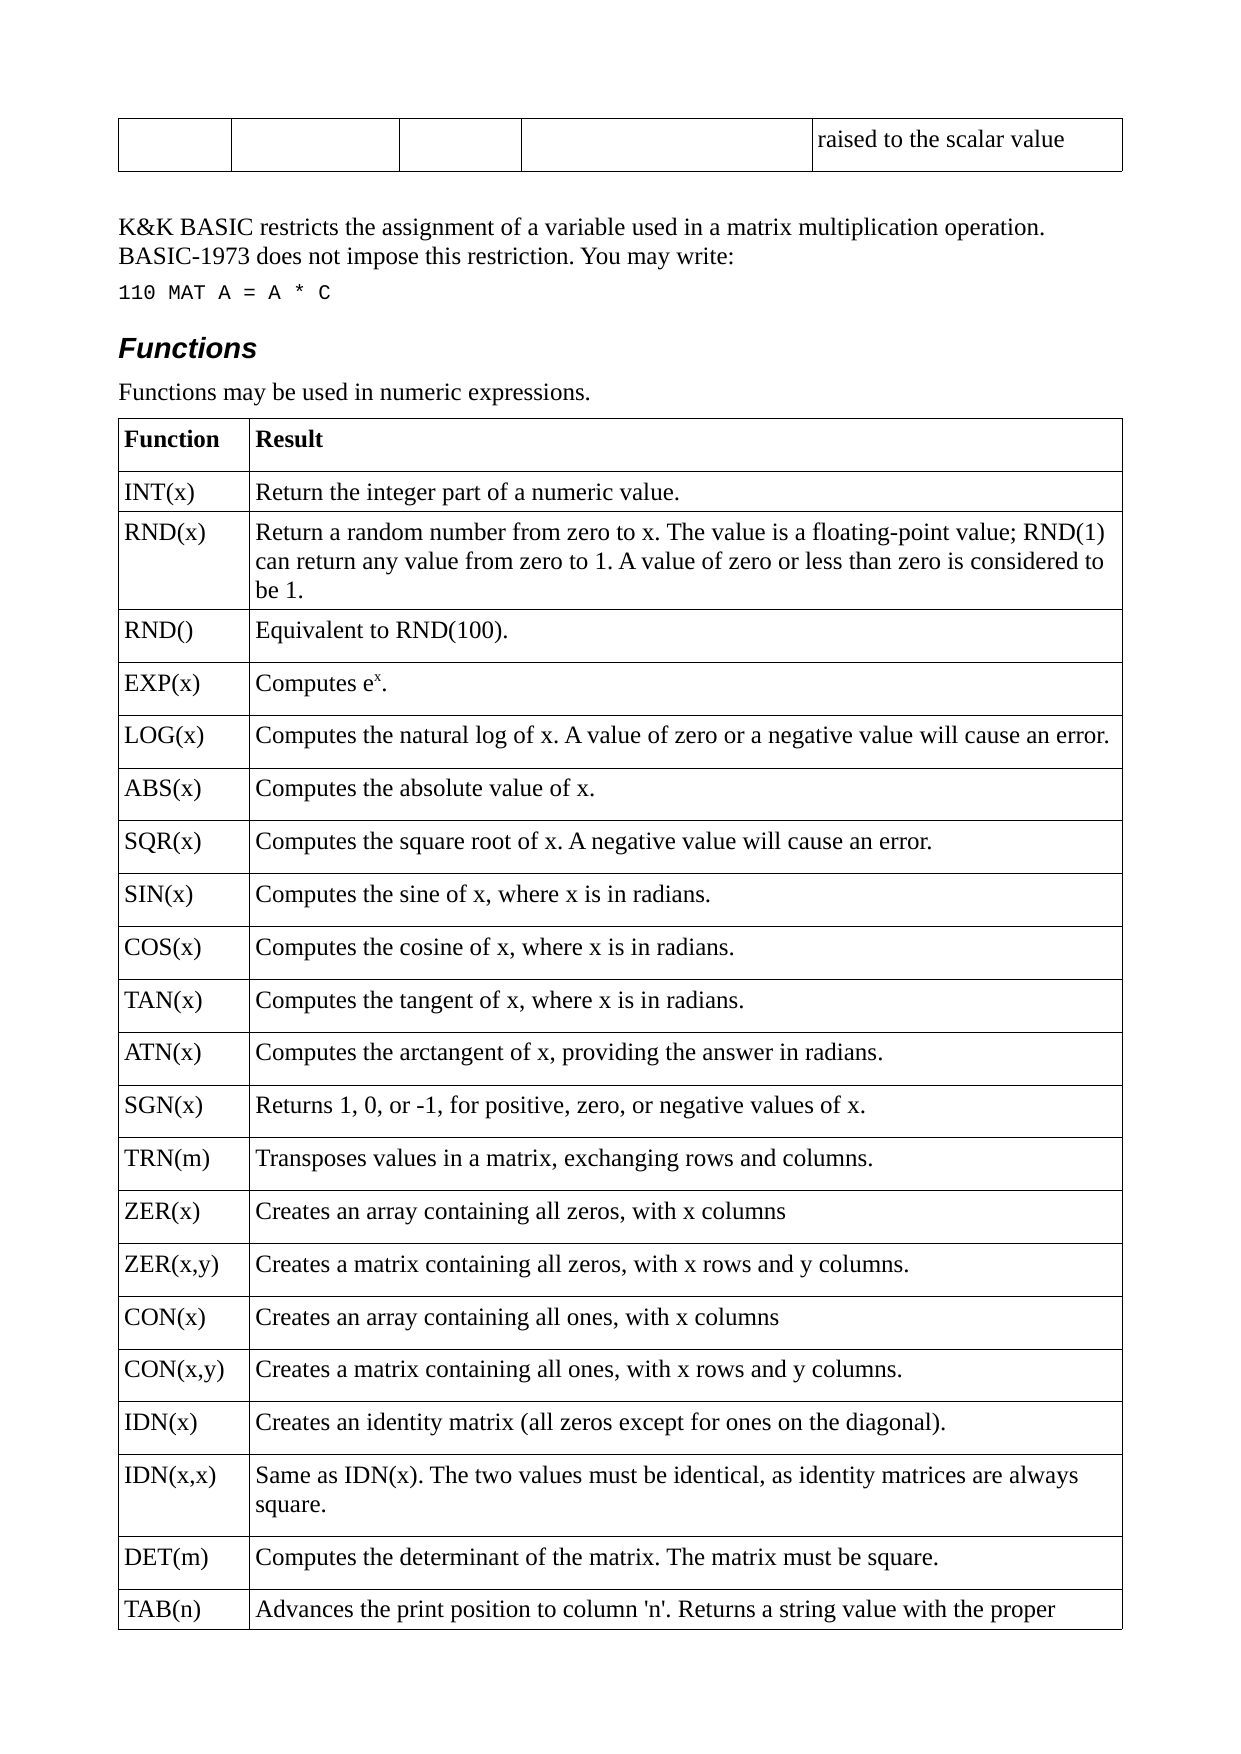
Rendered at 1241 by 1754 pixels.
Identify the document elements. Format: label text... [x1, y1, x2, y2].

table_cell Computes the tangent of x, where x is in radians. [250, 980, 1122, 1032]
table_cell [119, 119, 231, 171]
text K&K BASIC restricts the assignment of a variable used in a matrix multiplication operation. BASIC-1973 does not impose this restriction. You may write: [118, 212, 1122, 270]
table_cell ATN(x) [119, 1033, 249, 1084]
table_cell Creates an identity matrix (all zeros except for ones on the diagonal). [250, 1402, 1122, 1454]
table_cell DET(m) [119, 1537, 249, 1588]
table_cell IDN(x) [119, 1402, 249, 1454]
table_cell Returns 1, 0, or -1, for positive, zero, or negative values of x. [250, 1086, 1122, 1137]
table_cell SGN(x) [119, 1086, 249, 1137]
table_cell Computes the determinant of the matrix. The matrix must be square. [250, 1537, 1122, 1588]
table_cell Computes the natural log of x. A value of zero or a negative value will cause an error. [250, 716, 1122, 768]
table_cell Creates a matrix containing all ones, with x rows and y columns. [250, 1350, 1122, 1401]
table_cell SQR(x) [119, 821, 249, 873]
table_cell Computes ex. [250, 663, 1122, 715]
table_header Result [250, 419, 1122, 471]
table_cell Creates a matrix containing all zeros, with x rows and y columns. [250, 1244, 1122, 1296]
table_cell Return a random number from zero to x. The value is a floating-point value; RND(1) can return any value from zero to 1. A value of zero or less than zero is considered to be 1. [250, 512, 1122, 609]
table_cell TRN(m) [119, 1138, 249, 1190]
table_cell TAB(n) [119, 1590, 249, 1629]
table_cell ZER(x,y) [119, 1244, 249, 1296]
table_cell COS(x) [119, 927, 249, 979]
table_cell RND(x) [119, 512, 249, 609]
table_cell IDN(x,x) [119, 1455, 249, 1536]
table_cell Advances the print position to column 'n'. Returns a string value with the proper [250, 1590, 1122, 1629]
table_cell [232, 119, 399, 171]
table_cell CON(x,y) [119, 1350, 249, 1401]
table_cell Return the integer part of a numeric value. [250, 472, 1122, 511]
table_cell Computes the sine of x, where x is in radians. [250, 874, 1122, 926]
table_cell Transposes values in a matrix, exchanging rows and columns. [250, 1138, 1122, 1190]
table_cell SIN(x) [119, 874, 249, 926]
table_cell INT(x) [119, 472, 249, 511]
table_cell raised to the scalar value [813, 119, 1122, 171]
table_cell ZER(x) [119, 1191, 249, 1243]
table_cell [400, 119, 521, 171]
table_cell Creates an array containing all zeros, with x columns [250, 1191, 1122, 1243]
table_cell RND() [119, 610, 249, 662]
table_cell Same as IDN(x). The two values must be identical, as identity matrices are always square. [250, 1455, 1122, 1536]
table_cell Computes the arctangent of x, providing the answer in radians. [250, 1033, 1122, 1084]
table_cell EXP(x) [119, 663, 249, 715]
table_cell Equivalent to RND(100). [250, 610, 1122, 662]
table_cell Creates an array containing all ones, with x columns [250, 1297, 1122, 1348]
table_cell LOG(x) [119, 716, 249, 768]
subtitle Functions [118, 331, 1122, 364]
table_cell ABS(x) [119, 769, 249, 820]
table_cell Computes the cosine of x, where x is in radians. [250, 927, 1122, 979]
text 110 MAT A = A * C [118, 282, 1122, 306]
table_cell CON(x) [119, 1297, 249, 1348]
table_cell TAN(x) [119, 980, 249, 1032]
table_cell Computes the square root of x. A negative value will cause an error. [250, 821, 1122, 873]
table_cell Computes the absolute value of x. [250, 769, 1122, 820]
table_header Function [119, 419, 249, 471]
table_cell [522, 119, 812, 171]
text Functions may be used in numeric expressions. [118, 377, 1122, 406]
